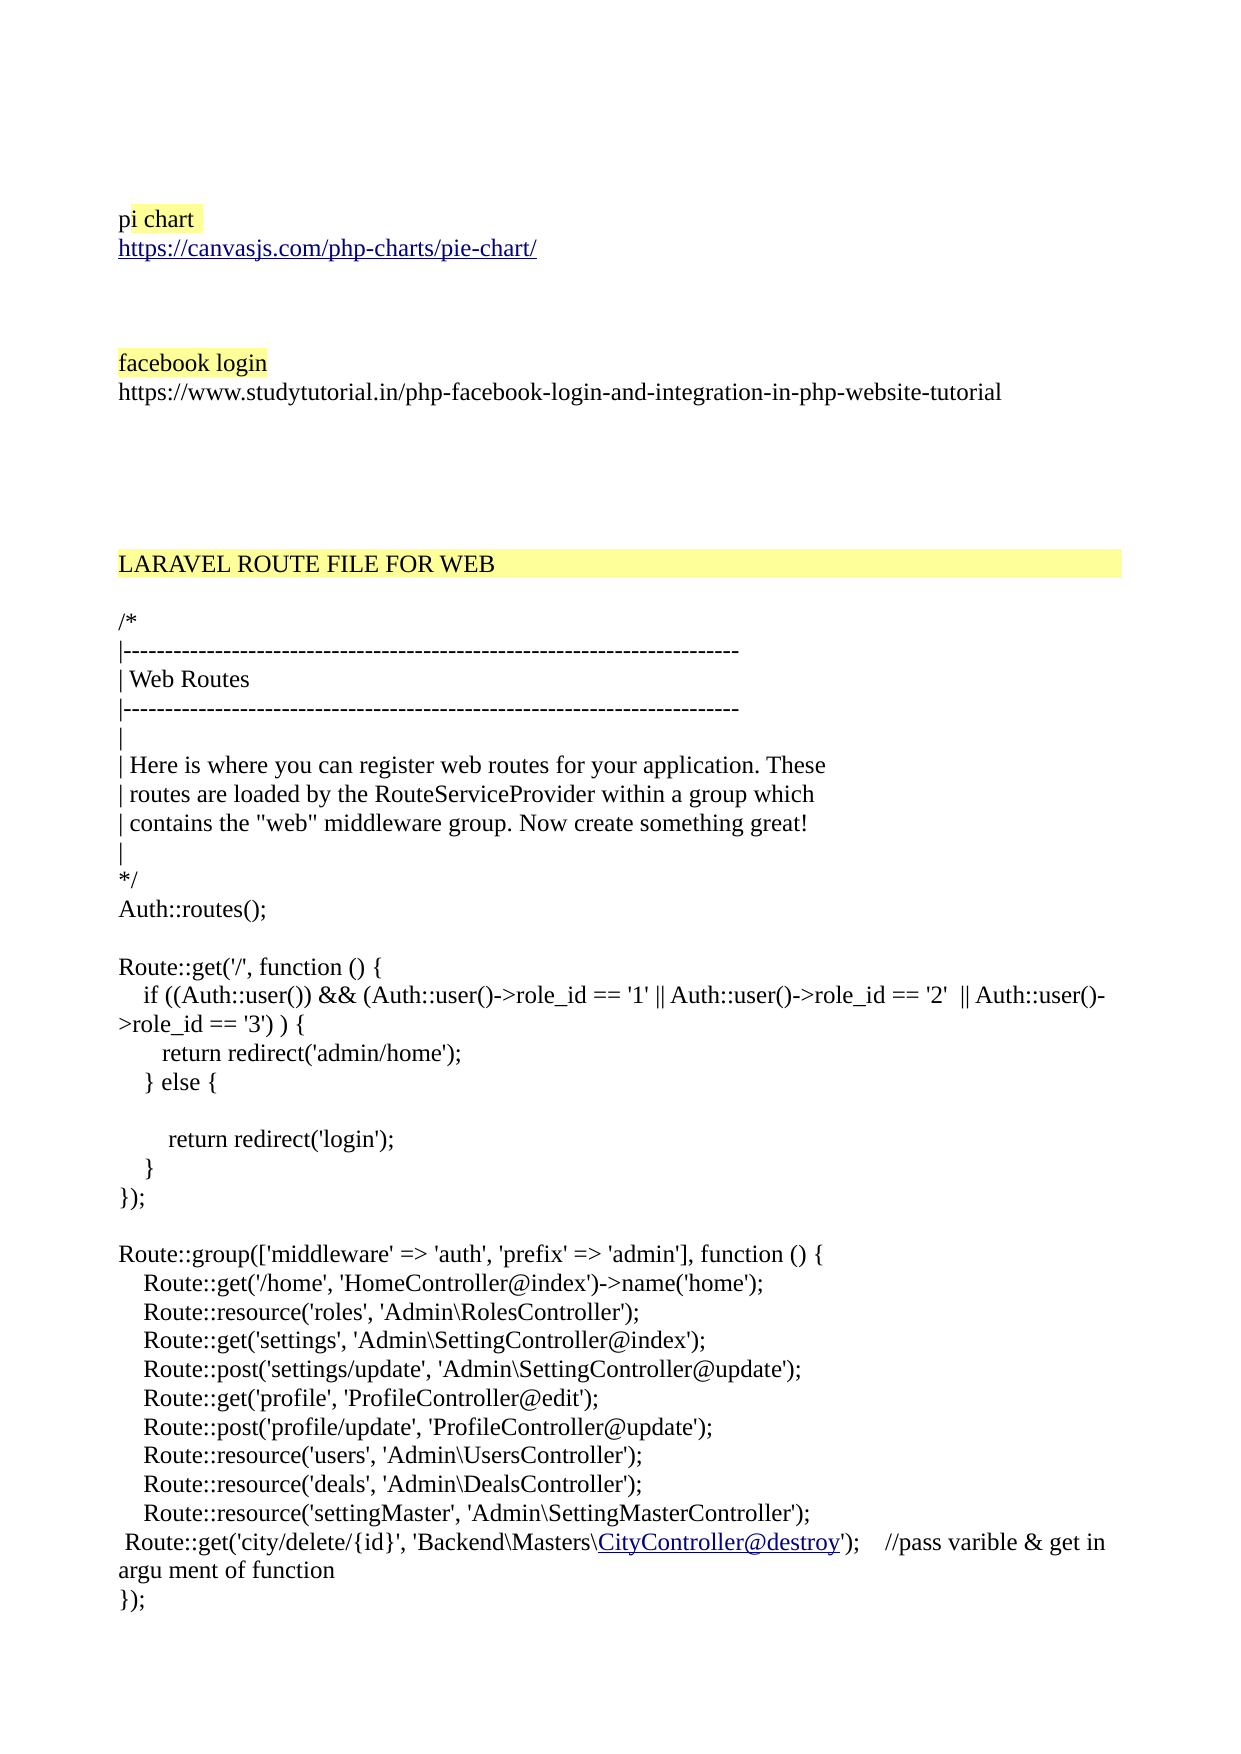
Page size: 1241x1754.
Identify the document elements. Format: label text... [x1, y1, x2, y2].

text return redirect('admin/home'); [118, 1038, 1122, 1067]
text if ((Auth::user()) && (Auth::user()->role_id == '1' || Auth::user()->role_id == '2' || Auth::user()->role_id == '3') ) { [118, 981, 1122, 1038]
text } [118, 1153, 1122, 1182]
text Route::resource('settingMaster', 'Admin\SettingMasterController'); [118, 1498, 1122, 1527]
text | Web Routes [118, 664, 1122, 693]
text }); [118, 1584, 1122, 1613]
text */ [118, 866, 1122, 894]
text | routes are loaded by the RouteServiceProvider within a group which [118, 779, 1122, 808]
text Route::group(['middleware' => 'auth', 'prefix' => 'admin'], function () { [118, 1239, 1122, 1268]
text Route::get('/', function () { [118, 952, 1122, 981]
text | [118, 722, 1122, 751]
text Route::get('settings', 'Admin\SettingController@index'); [118, 1326, 1122, 1354]
text Route::resource('deals', 'Admin\DealsController'); [118, 1469, 1122, 1498]
text Route::get('profile', 'ProfileController@edit'); [118, 1383, 1122, 1412]
text | contains the "web" middleware group. Now create something great! [118, 808, 1122, 837]
text | Here is where you can register web routes for your application. These [118, 751, 1122, 779]
text https://canvasjs.com/php-charts/pie-chart/ [118, 233, 1122, 262]
text }); [118, 1182, 1122, 1211]
text return redirect('login'); [118, 1124, 1122, 1153]
text Route::post('settings/update', 'Admin\SettingController@update'); [118, 1354, 1122, 1383]
text pi chart [118, 204, 1122, 233]
text Route::resource('users', 'Admin\UsersController'); [118, 1441, 1122, 1469]
text https://www.studytutorial.in/php-facebook-login-and-integration-in-php-website-tutorial [118, 377, 1122, 406]
text Auth::routes(); [118, 894, 1122, 923]
text /* [118, 607, 1122, 636]
text Route::get('/home', 'HomeController@index')->name('home'); [118, 1268, 1122, 1297]
text |-------------------------------------------------------------------------- [118, 636, 1122, 664]
text |-------------------------------------------------------------------------- [118, 693, 1122, 722]
text facebook login [118, 348, 1122, 377]
text Route::resource('roles', 'Admin\RolesController'); [118, 1297, 1122, 1326]
text LARAVEL ROUTE FILE FOR WEB [118, 549, 1122, 578]
text } else { [118, 1067, 1122, 1096]
text Route::get('city/delete/{id}', 'Backend\Masters\CityController@destroy'); //pass varible & get in argu ment of function [118, 1527, 1122, 1584]
text Route::post('profile/update', 'ProfileController@update'); [118, 1412, 1122, 1441]
text | [118, 837, 1122, 866]
